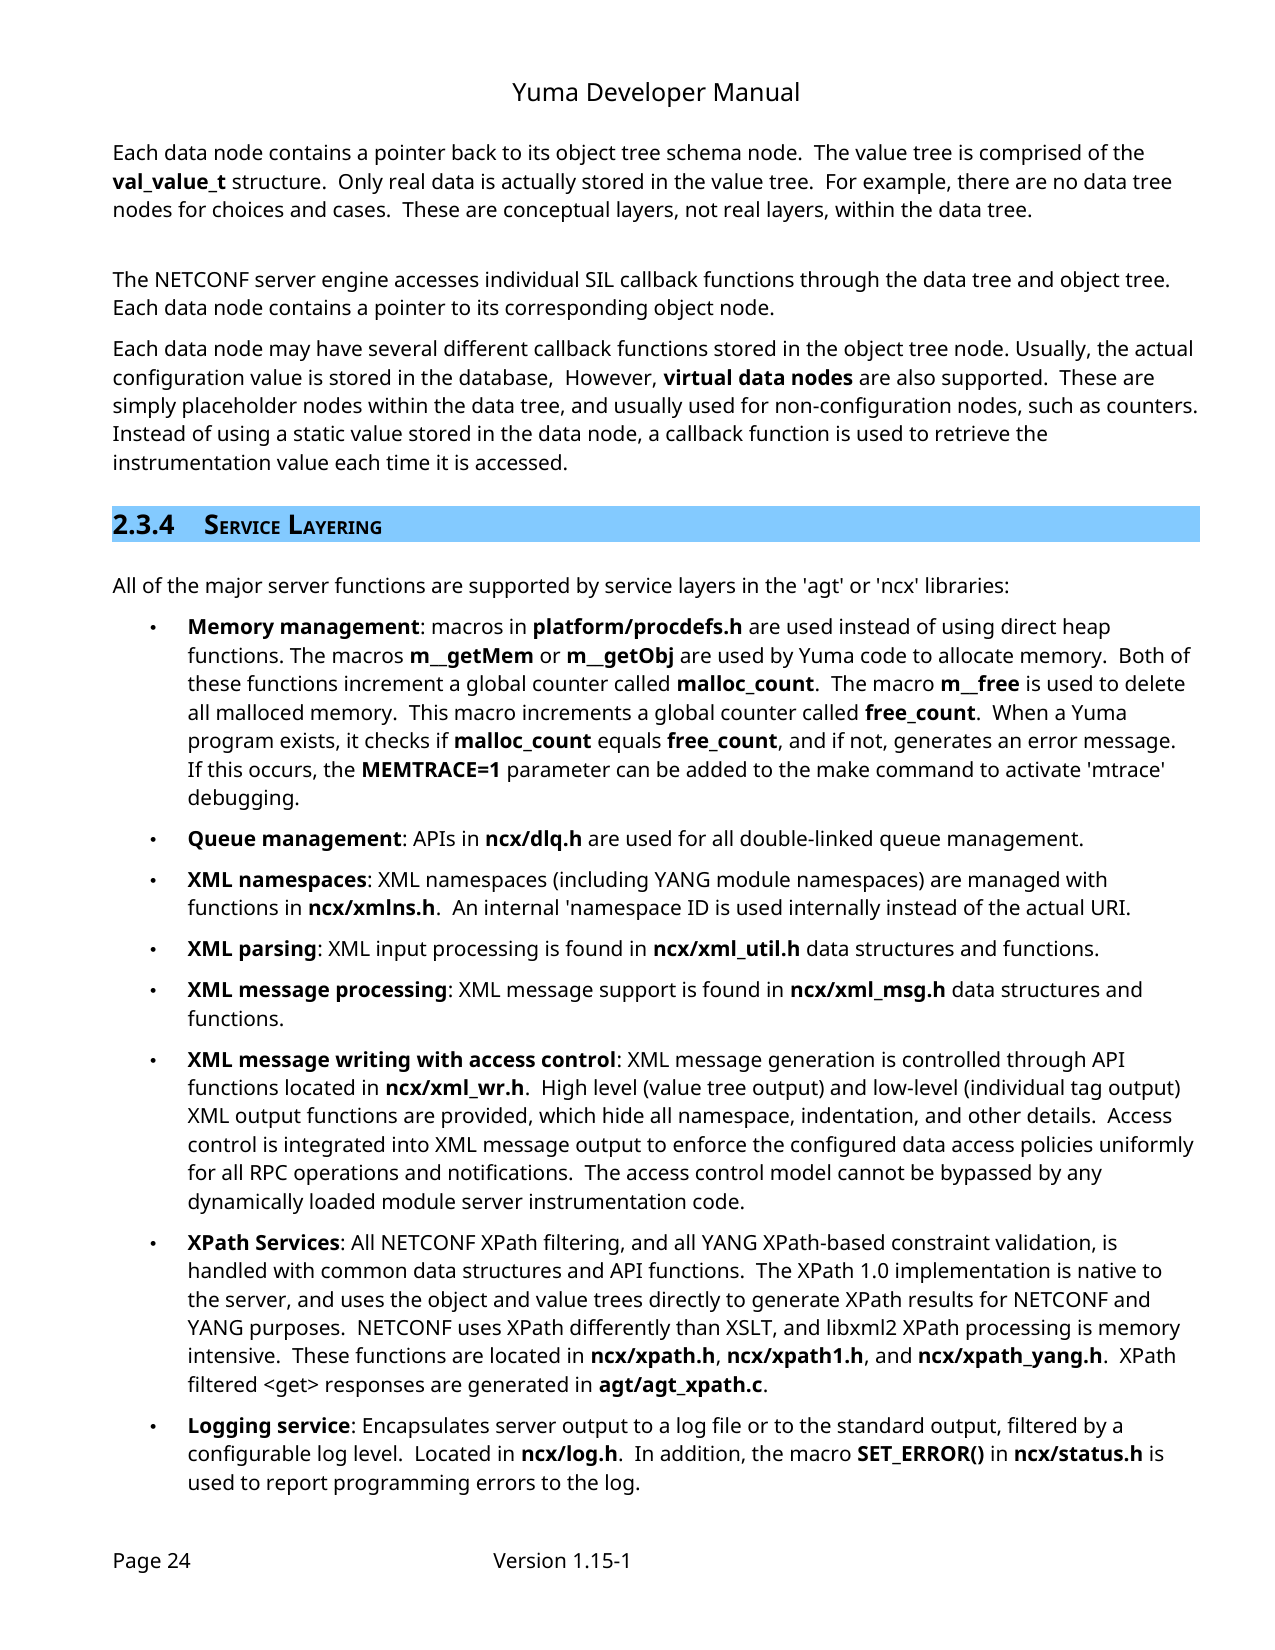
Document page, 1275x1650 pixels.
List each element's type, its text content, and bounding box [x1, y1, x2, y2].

text Each data node contains a pointer back to its object tree schema node. The value tree is comprised of the val_value_t structure. Only real data is actually stored in the value tree. For example, there are no data tree nodes for choices and cases. These are conceptual layers, not real layers, within the data tree. [112, 138, 1200, 224]
list XPath Services: All NETCONF XPath filtering, and all YANG XPath-based constraint validation, is handled with common data structures and API functions. The XPath 1.0 implementation is native to the server, and uses the object and value trees directly to generate XPath results for NETCONF and YANG purposes. NETCONF uses XPath differently than XSLT, and libxml2 XPath processing is memory intensive. These functions are located in ncx/xpath.h, ncx/xpath1.h, and ncx/xpath_yang.h. XPath filtered <get> responses are generated in agt/agt_xpath.c. [150, 1228, 1200, 1398]
text Each data node may have several different callback functions stored in the object tree node. Usually, the actual configuration value is stored in the database, However, virtual data nodes are also supported. These are simply placeholder nodes within the data tree, and usually used for non-configuration nodes, such as counters. Instead of using a static value stored in the data node, a callback function is used to retrieve the instrumentation value each time it is accessed. [112, 334, 1200, 476]
list XML parsing: XML input processing is found in ncx/xml_util.h data structures and functions. [150, 934, 1200, 963]
list XML namespaces: XML namespaces (including YANG module namespaces) are managed with functions in ncx/xmlns.h. An internal 'namespace ID is used internally instead of the actual URI. [150, 865, 1200, 922]
list Logging service: Encapsulates server output to a log file or to the standard output, filtered by a configurable log level. Located in ncx/log.h. In addition, the macro SET_ERROR() in ncx/status.h is used to report programming errors to the log. [150, 1411, 1200, 1496]
list Memory management: macros in platform/procdefs.h are used instead of using direct heap functions. The macros m__getMem or m__getObj are used by Yuma code to allocate memory. Both of these functions increment a global counter called malloc_count. The macro m__free is used to delete all malloced memory. This macro increments a global counter called free_count. When a Yuma program exists, it checks if malloc_count equals free_count, and if not, generates an error message. If this occurs, the MEMTRACE=1 parameter can be added to the make command to activate 'mtrace' debugging. [150, 612, 1200, 812]
list XML message processing: XML message support is found in ncx/xml_msg.h data structures and functions. [150, 975, 1200, 1032]
subtitle Service Layering [112, 506, 1200, 542]
list Queue management: APIs in ncx/dlq.h are used for all double-linked queue management. [150, 824, 1200, 852]
list XML message writing with access control: XML message generation is controlled through API functions located in ncx/xml_wr.h. High level (value tree output) and low-level (individual tag output) XML output functions are provided, which hide all namespace, indentation, and other details. Access control is integrated into XML message output to enforce the configured data access policies uniformly for all RPC operations and notifications. The access control model cannot be bypassed by any dynamically loaded module server instrumentation code. [150, 1045, 1200, 1215]
text The NETCONF server engine accesses individual SIL callback functions through the data tree and object tree. Each data node contains a pointer to its corresponding object node. [112, 265, 1200, 322]
text All of the major server functions are supported by service layers in the 'agt' or 'ncx' libraries: [112, 572, 1200, 600]
